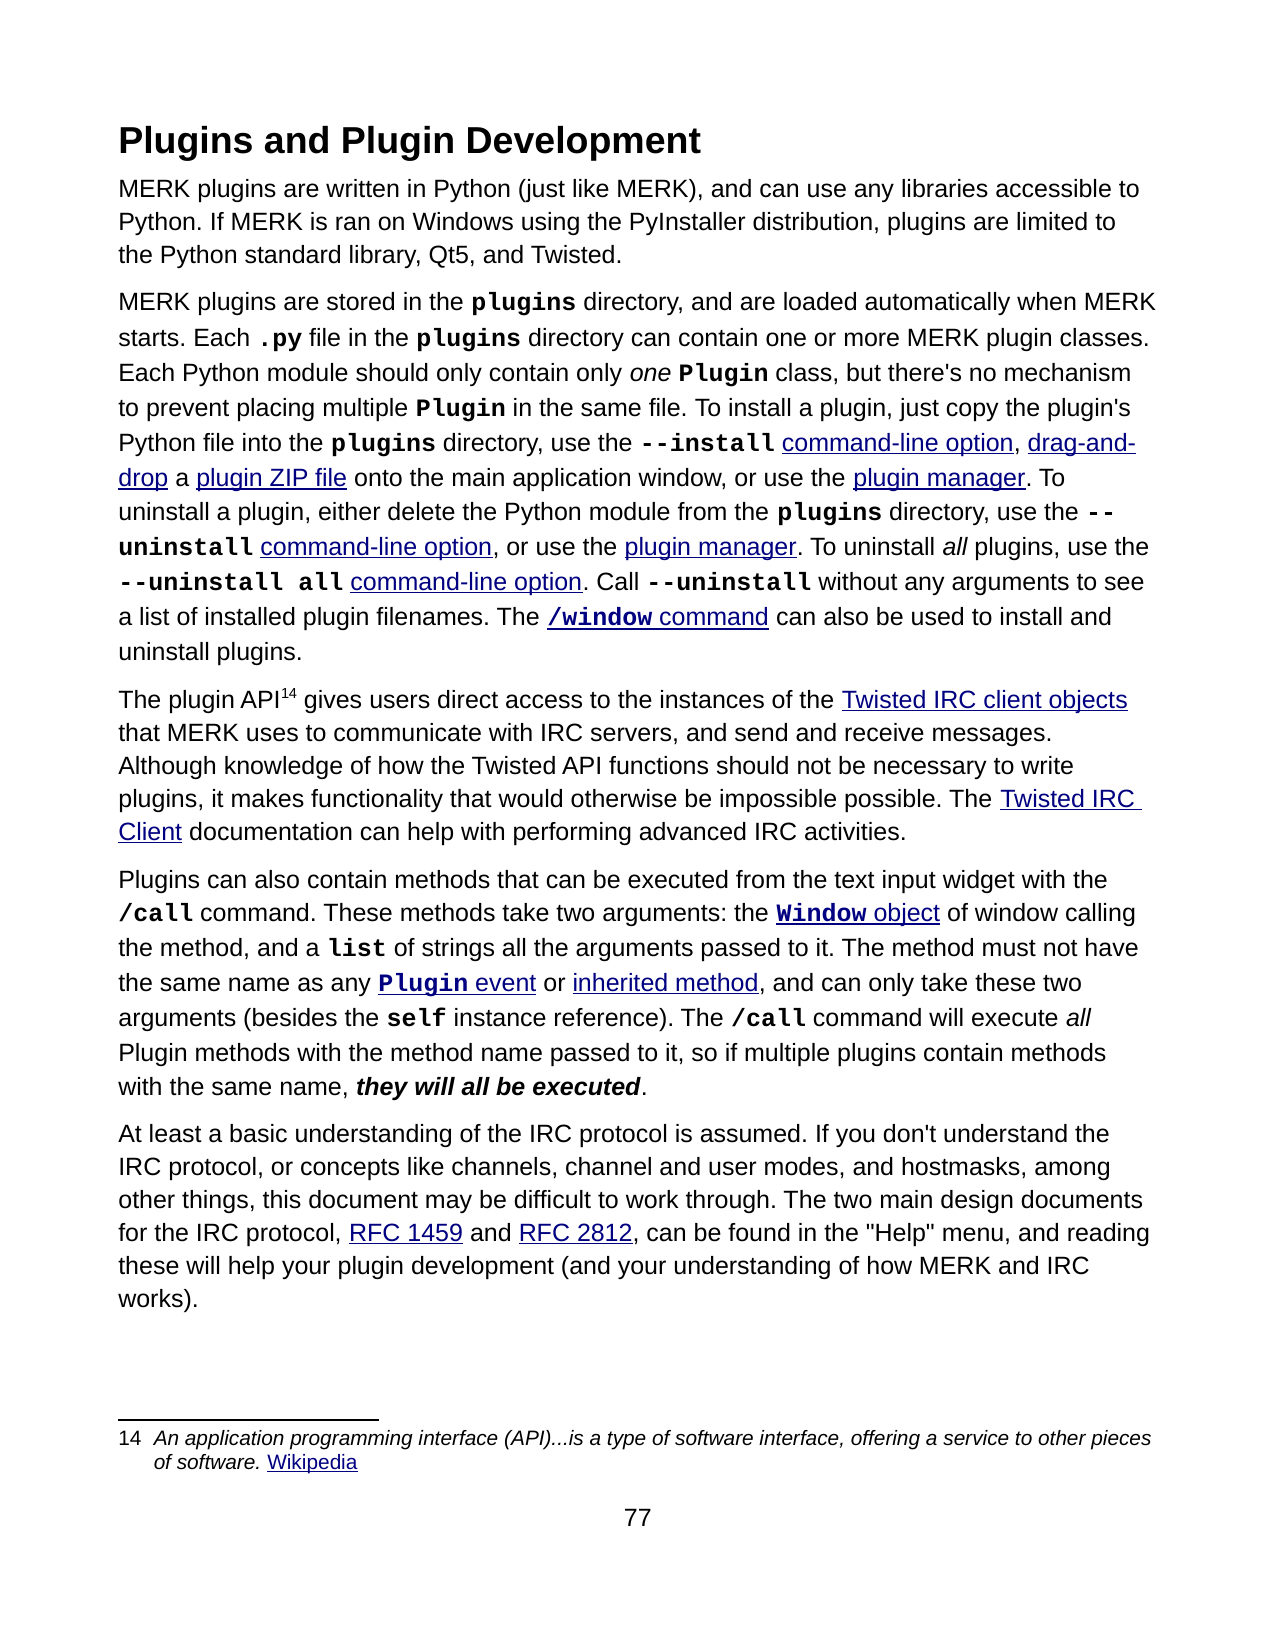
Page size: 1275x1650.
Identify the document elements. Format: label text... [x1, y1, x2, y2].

text At least a basic understanding of the IRC protocol is assumed. If you don't understand the IRC protocol, or concepts like channels, channel and user modes, and hostmasks, among other things, this document may be difficult to work through. The two main design documents for the IRC protocol, RFC 1459 and RFC 2812, can be found in the "Help" menu, and reading these will help your plugin development (and your understanding of how MERK and IRC works). [118, 1119, 1157, 1313]
text Plugins can also contain methods that can be executed from the text input widget with the /call command. These methods take two arguments: the Window object of window calling the method, and a list of strings all the arguments passed to it. The method must not have the same name as any Plugin event or inherited method, and can only take these two arguments (besides the self instance reference). The /call command will execute all Plugin methods with the method name passed to it, so if multiple plugins contain methods with the same name, they will all be executed. [118, 864, 1157, 1100]
text The plugin API gives users direct access to the instances of the Twisted IRC client objects that MERK uses to communicate with IRC servers, and send and receive messages. Although knowledge of how the Twisted API functions should not be necessary to write plugins, it makes functionality that would otherwise be impossible possible. The Twisted IRC Client documentation can help with performing advanced IRC activities. [118, 685, 1157, 846]
text MERK plugins are written in Python (just like MERK), and can use any libraries accessible to Python. If MERK is ran on Windows using the PyInstaller distribution, plugins are limited to the Python standard library, Qt5, and Twisted. [118, 174, 1157, 268]
subtitle Plugins and Plugin Development [118, 118, 1157, 161]
text MERK plugins are stored in the plugins directory, and are loaded automatically when MERK starts. Each .py file in the plugins directory can contain one or more MERK plugin classes. Each Python module should only contain only one Plugin class, but there's no mechanism to prevent placing multiple Plugin in the same file. To install a plugin, just copy the plugin's Python file into the plugins directory, use the --install command-line option, drag-and-drop a plugin ZIP file onto the main application window, or use the plugin manager. To uninstall a plugin, either delete the Python module from the plugins directory, use the --uninstall command-line option, or use the plugin manager. To uninstall all plugins, use the --uninstall all command-line option. Call --uninstall without any arguments to see a list of installed plugin filenames. The /window command can also be used to install and uninstall plugins. [118, 287, 1157, 666]
text An application programming interface (API)...is a type of software interface, offering a service to other pieces of software. Wikipedia [118, 1426, 1157, 1474]
